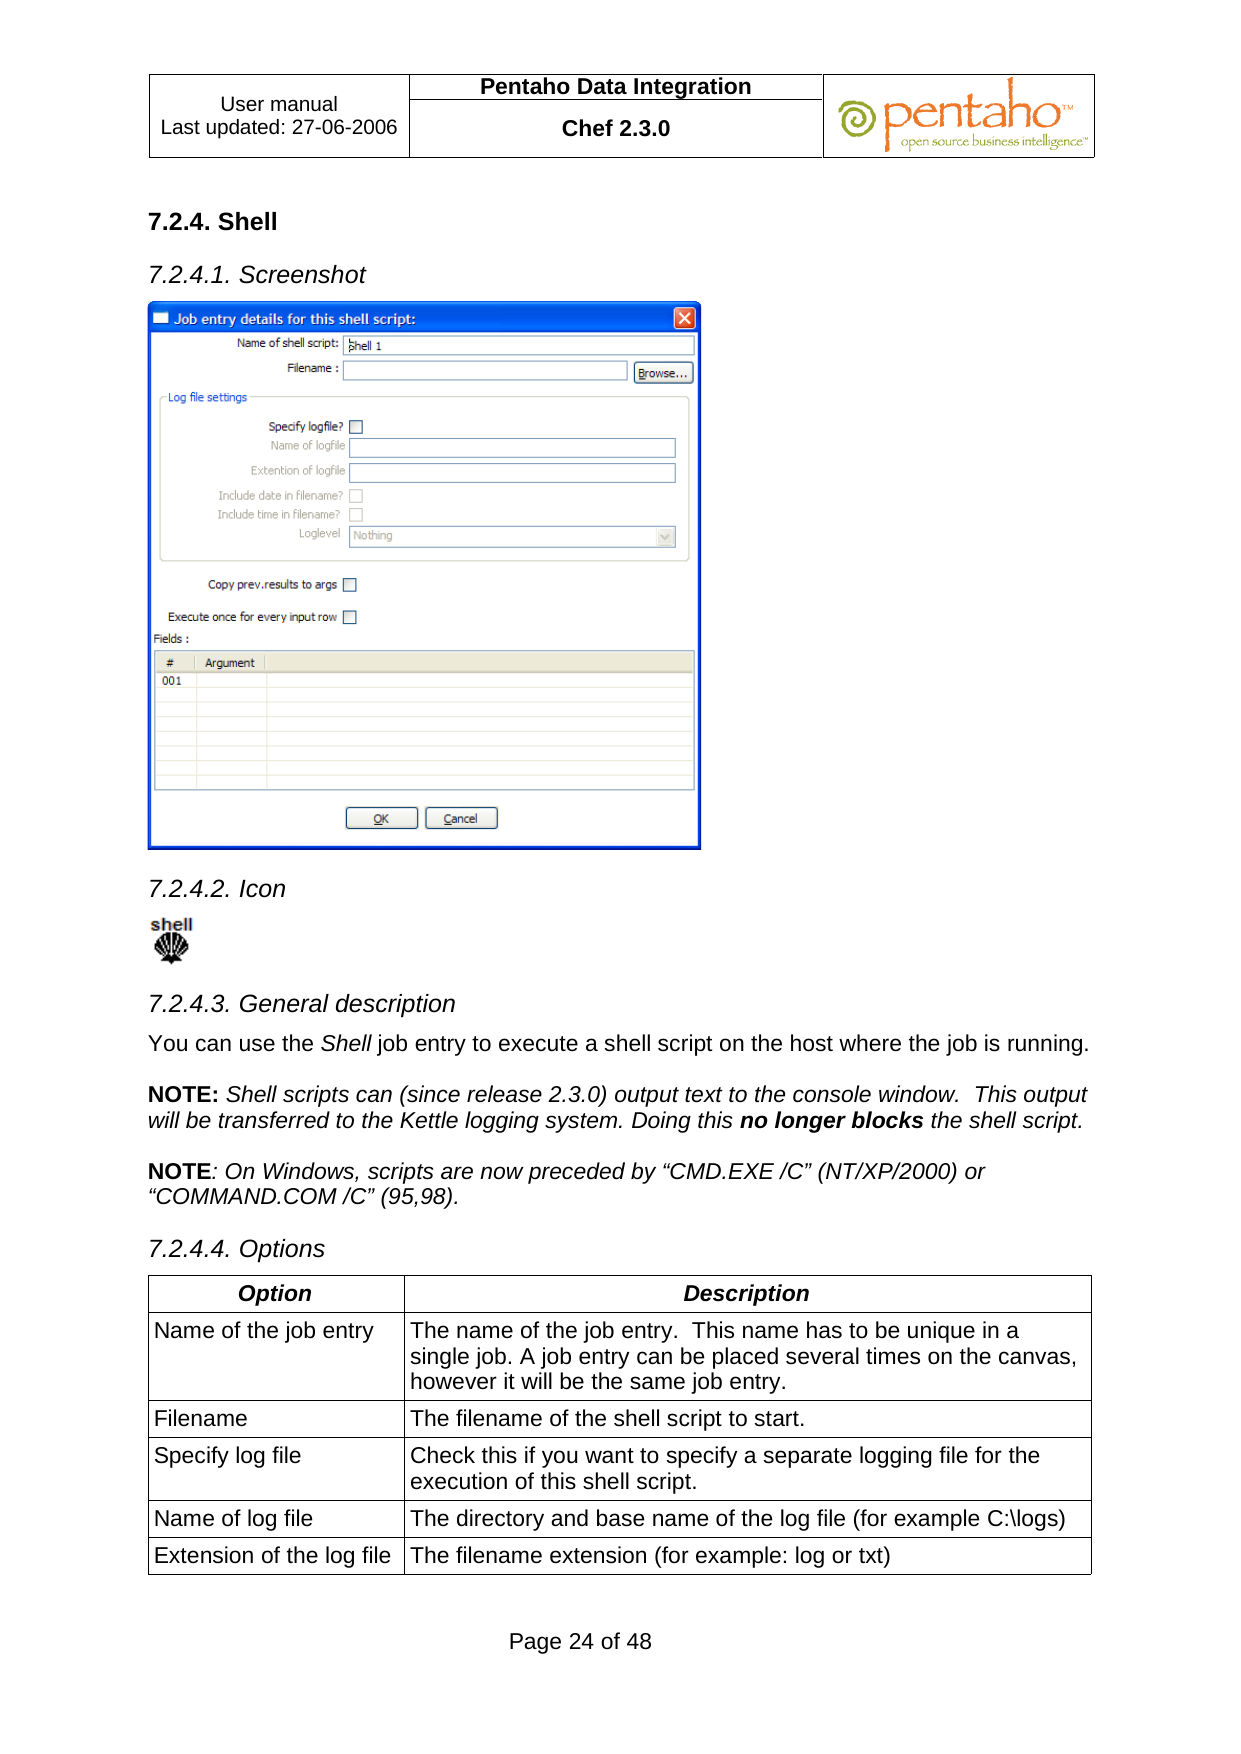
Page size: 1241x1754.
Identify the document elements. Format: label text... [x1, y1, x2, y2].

subtitle Icon [148, 875, 1092, 903]
table_cell Extension of the log file [149, 1538, 404, 1574]
table_cell The name of the job entry. This name has to be unique in a single job. A job entry can be placed several times on the canvas, however it will be the same job entry. [405, 1313, 1091, 1400]
text You can use the Shell job entry to execute a shell script on the host where the job is running. [148, 1031, 1092, 1056]
list NOTE: On Windows, scripts are now preceded by “CMD.EXE /C” (NT/XP/2000) or “COMMAND.COM /C” (95,98). [148, 1158, 1092, 1209]
table_cell Specify log file [149, 1438, 404, 1500]
subtitle Shell [148, 208, 1092, 236]
picture [147, 915, 198, 966]
subtitle General description [148, 990, 1092, 1018]
picture [147, 301, 702, 850]
table_cell Filename [149, 1401, 404, 1437]
text NOTE: Shell scripts can (since release 2.3.0) output text to the console window. This output will be transferred to the Kettle logging system. Doing this no longer blocks the shell script. [148, 1082, 1092, 1133]
table_cell The filename of the shell script to start. [405, 1401, 1091, 1437]
table_header Option [149, 1276, 404, 1312]
table_cell Name of log file [149, 1501, 404, 1537]
table_header Description [405, 1276, 1091, 1312]
table_cell The directory and base name of the log file (for example C:\logs) [405, 1501, 1091, 1537]
table_cell The filename extension (for example: log or txt) [405, 1538, 1091, 1574]
table_cell Check this if you want to specify a separate logging file for the execution of this shell script. [405, 1438, 1091, 1500]
subtitle Screenshot [148, 261, 1092, 289]
table_cell Name of the job entry [149, 1313, 404, 1400]
subtitle Options [148, 1234, 1092, 1262]
